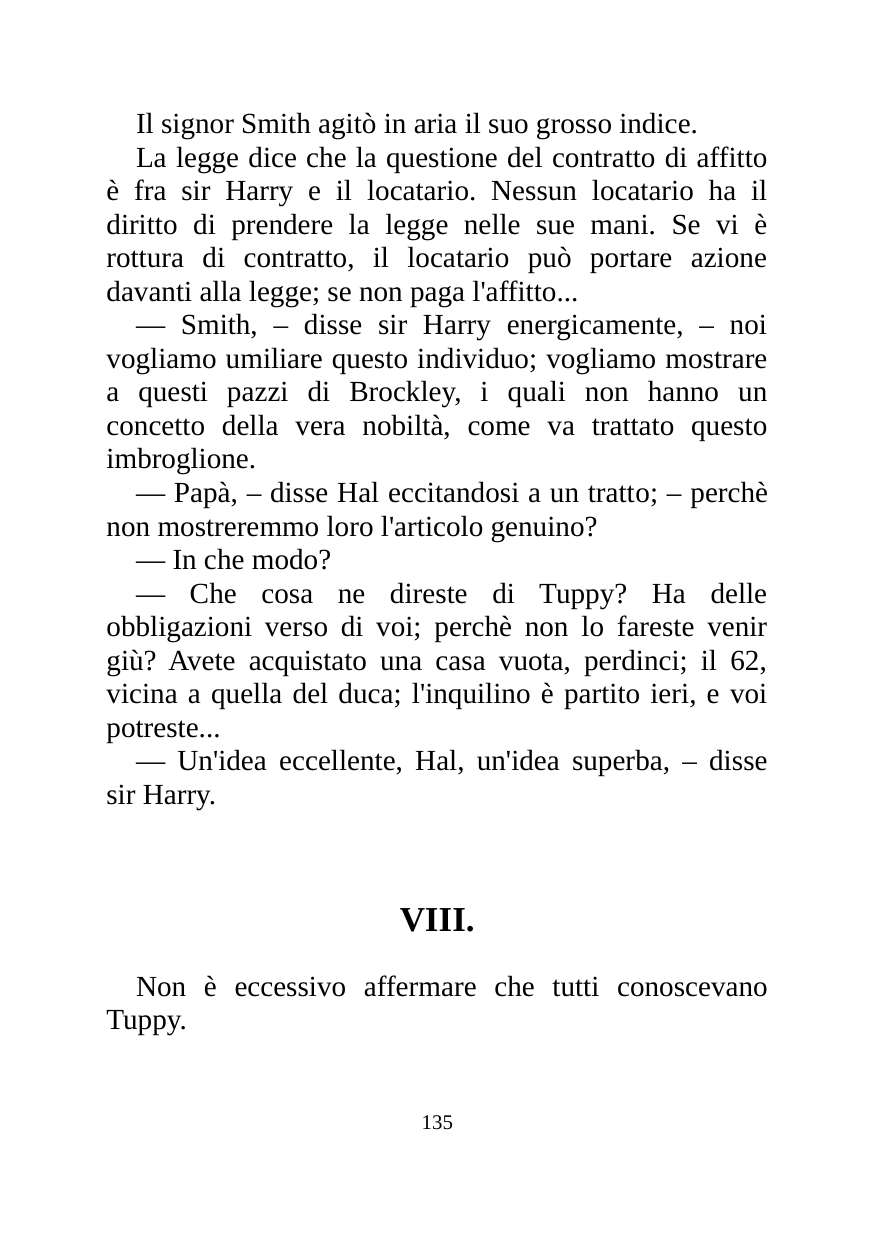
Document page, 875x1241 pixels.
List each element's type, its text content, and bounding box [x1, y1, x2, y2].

text — Papà, – disse Hal eccitandosi a un tratto; – perchè non mostreremmo loro l'articolo genuino? [106, 475, 768, 542]
text — In che modo? [106, 542, 768, 576]
text — Smith, – disse sir Harry energicamente, – noi vogliamo umiliare questo individuo; vogliamo mostrare a questi pazzi di Brockley, i quali non hanno un concetto della vera nobiltà, come va trattato questo imbroglione. [106, 307, 768, 475]
text La legge dice che la questione del contratto di affitto è fra sir Harry e il locatario. Nessun locatario ha il diritto di prendere la legge nelle sue mani. Se vi è rottura di contratto, il locatario può portare azione davanti alla legge; se non paga l'affitto... [106, 140, 768, 307]
subtitle VIII. [106, 899, 768, 939]
text — Un'idea eccellente, Hal, un'idea superba, – disse sir Harry. [106, 743, 768, 811]
text Il signor Smith agitò in aria il suo grosso indice. [106, 106, 768, 140]
text — Che cosa ne direste di Tuppy? Ha delle obbligazioni verso di voi; perchè non lo fareste venir giù? Avete acquistato una casa vuota, perdinci; il 62, vicina a quella del duca; l'inquilino è partito ieri, e voi potreste... [106, 576, 768, 743]
text Non è eccessivo affermare che tutti conoscevano Tuppy. [106, 969, 768, 1036]
